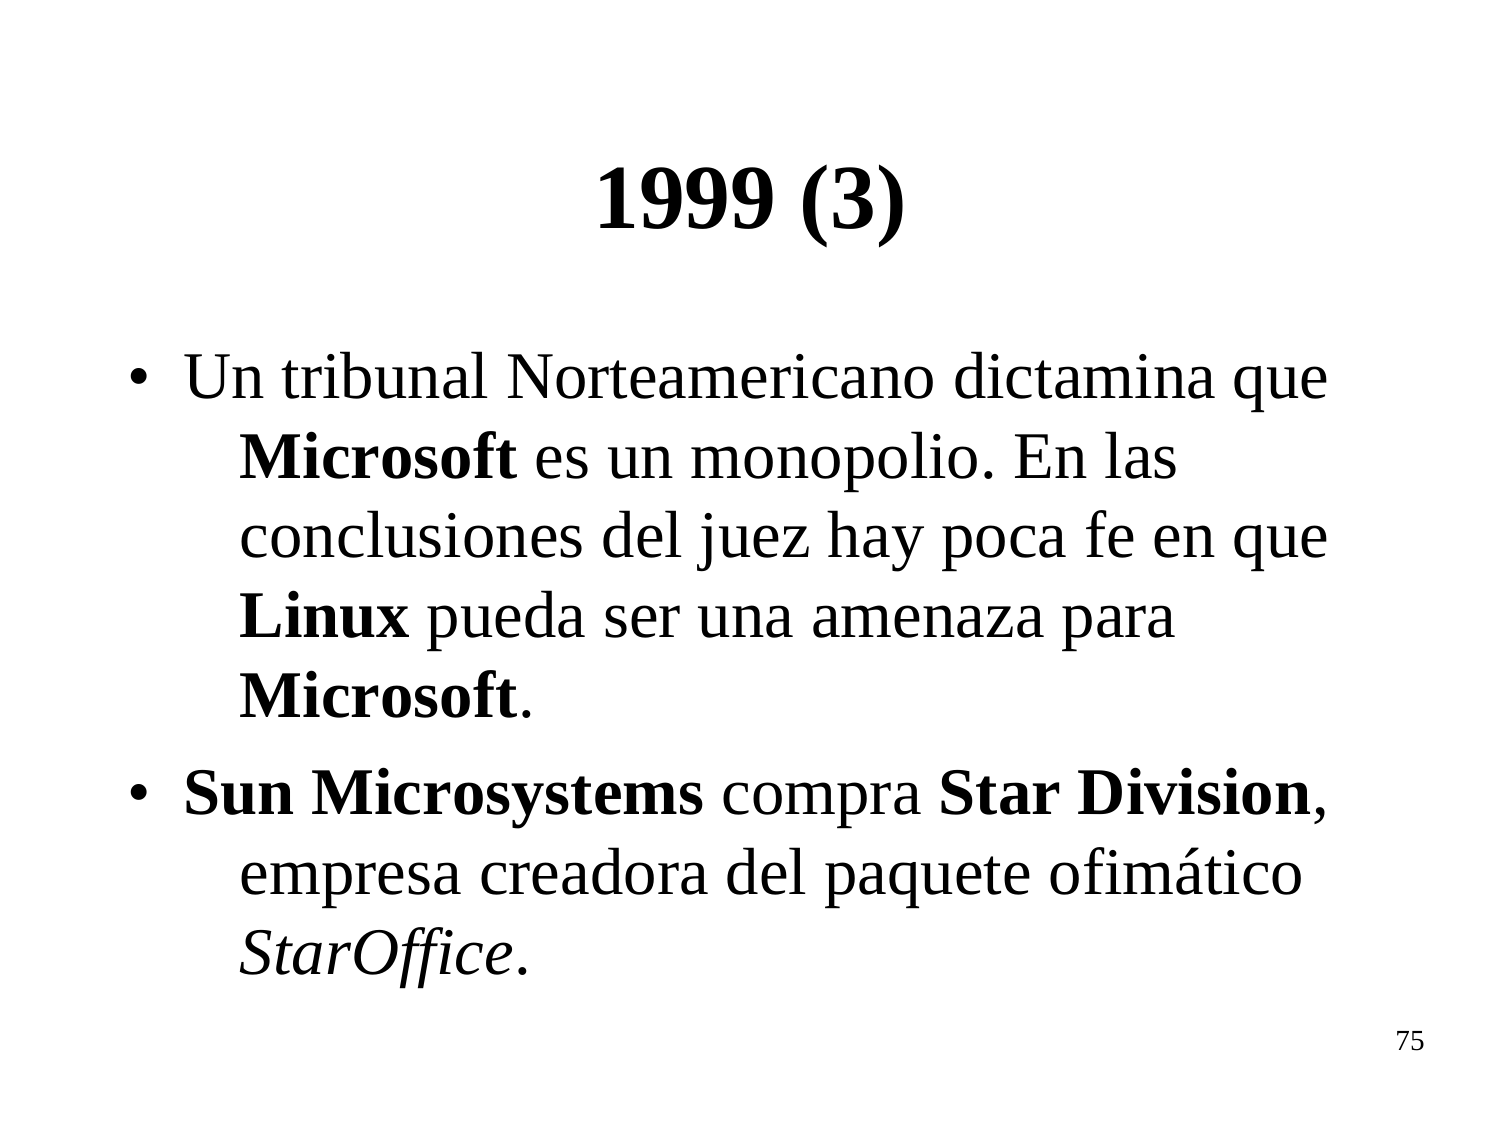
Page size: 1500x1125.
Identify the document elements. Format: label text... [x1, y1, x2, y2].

title 1999 (3) [112, 99, 1388, 288]
list Un tribunal Norteamericano dictamina que Microsoft es un monopolio. En las conclusiones del juez hay poca fe en que Linux pueda ser una amenaza para Microsoft. Sun Microsystems compra Star Division, empresa creadora del paquete ofimático StarOffice. [112, 324, 1388, 1000]
